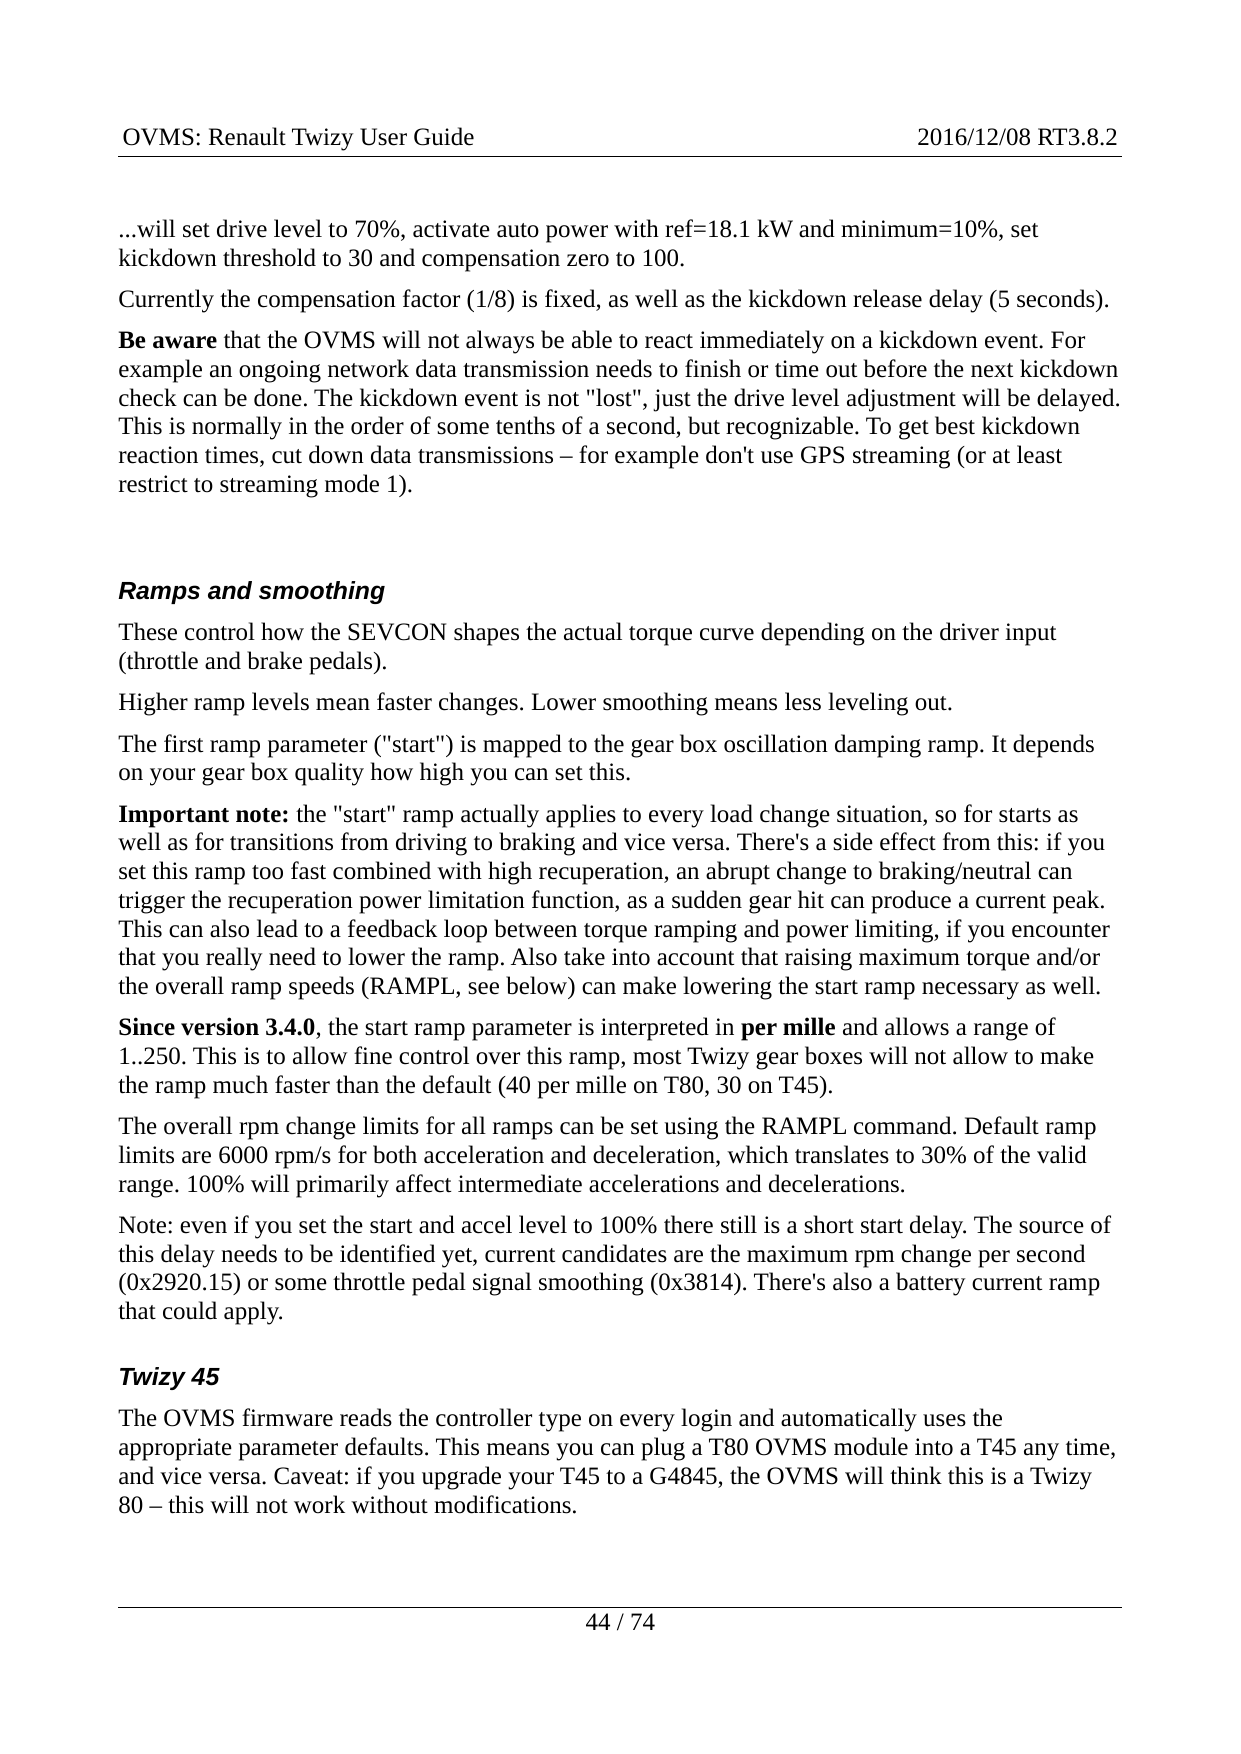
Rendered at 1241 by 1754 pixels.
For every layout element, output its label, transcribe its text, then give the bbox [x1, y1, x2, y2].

subtitle Twizy 45 [118, 1362, 1122, 1391]
text The OVMS firmware reads the controller type on every login and automatically uses the appropriate parameter defaults. This means you can plug a T80 OVMS module into a T45 any time, and vice versa. Caveat: if you upgrade your T45 to a G4845, the OVMS will think this is a Twizy 80 – this will not work without modifications. [118, 1403, 1122, 1518]
text ...will set drive level to 70%, activate auto power with ref=18.1 kW and minimum=10%, set kickdown threshold to 30 and compensation zero to 100. [118, 214, 1122, 271]
text The first ramp parameter ("start") is mapped to the gear box oscillation damping ramp. It depends on your gear box quality how high you can set this. [118, 729, 1122, 786]
text The overall rpm change limits for all ramps can be set using the RAMPL command. Default ramp limits are 6000 rpm/s for both acceleration and deceleration, which translates to 30% of the valid range. 100% will primarily affect intermediate accelerations and decelerations. [118, 1111, 1122, 1197]
text Important note: the "start" ramp actually applies to every load change situation, so for starts as well as for transitions from driving to braking and vice versa. There's a side effect from this: if you set this ramp too fast combined with high recuperation, an abrupt change to braking/neutral can trigger the recuperation power limitation function, as a sudden gear hit can produce a current peak. This can also lead to a feedback loop between torque ramping and power limiting, if you encounter that you really need to lower the ramp. Also take into account that raising maximum torque and/or the overall ramp speeds (RAMPL, see below) can make lowering the start ramp necessary as well. [118, 799, 1122, 1000]
text Higher ramp levels mean faster changes. Lower smoothing means less leveling out. [118, 687, 1122, 716]
text Since version 3.4.0, the start ramp parameter is interpreted in per mille and allows a range of 1..250. This is to allow fine control over this ramp, most Twizy gear boxes will not allow to make the ramp much faster than the default (40 per mille on T80, 30 on T45). [118, 1012, 1122, 1099]
text Note: even if you set the start and accel level to 100% there still is a short start delay. The source of this delay needs to be identified yet, current candidates are the maximum rpm change per second (0x2920.15) or some throttle pedal signal smoothing (0x3814). There's also a battery current ramp that could apply. [118, 1210, 1122, 1325]
subtitle Ramps and smoothing [118, 576, 1122, 605]
text These control how the SEVCON shapes the actual torque curve depending on the driver input (throttle and brake pedals). [118, 617, 1122, 675]
text Currently the compensation factor (1/8) is fixed, as well as the kickdown release delay (5 seconds). [118, 284, 1122, 313]
text Be aware that the OVMS will not always be able to react immediately on a kickdown event. For example an ongoing network data transmission needs to finish or time out before the next kickdown check can be done. The kickdown event is not "lost", just the drive level adjustment will be delayed. This is normally in the order of some tenths of a second, but recognizable. To get best kickdown reaction times, cut down data transmissions – for example don't use GPS streaming (or at least restrict to streaming mode 1). [118, 325, 1122, 498]
